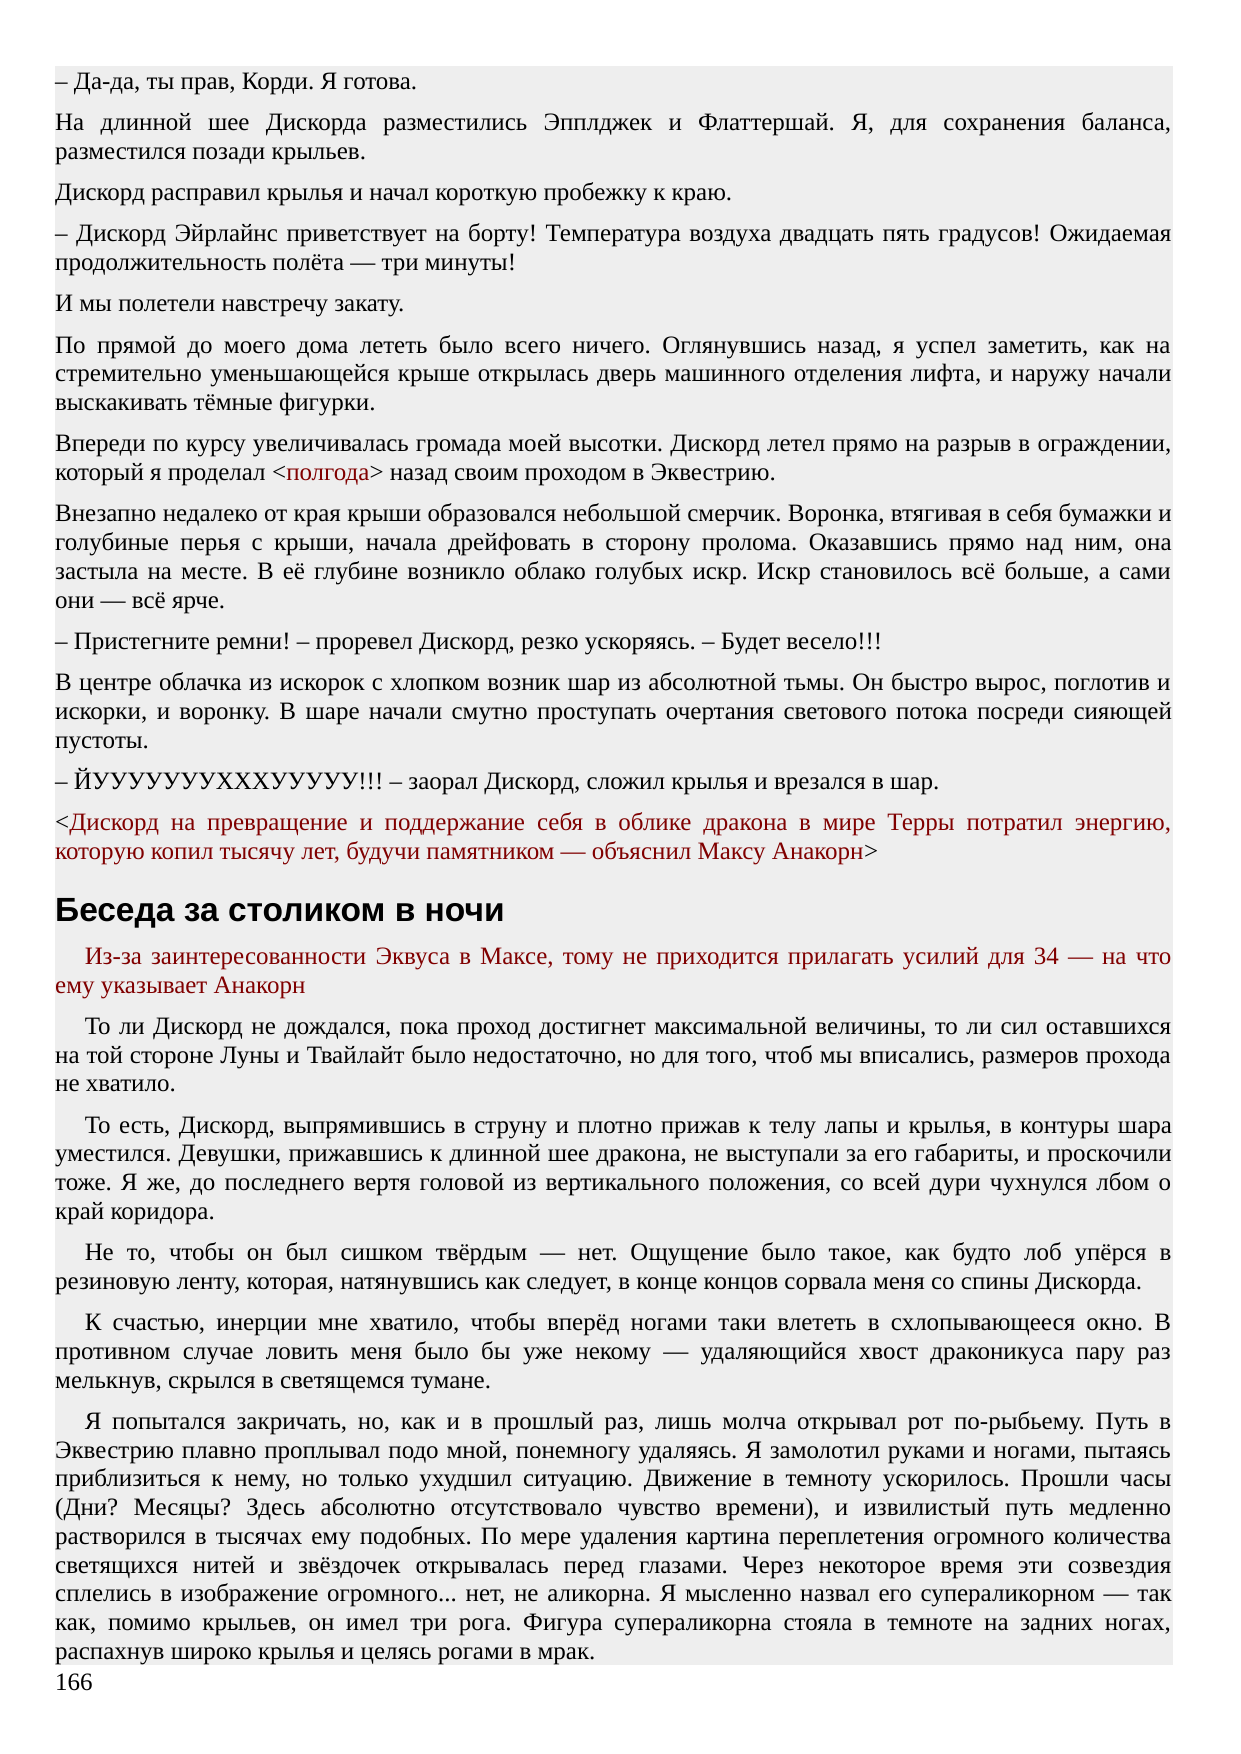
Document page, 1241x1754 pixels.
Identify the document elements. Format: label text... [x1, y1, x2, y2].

text То ли Дискорд не дождался, пока проход достигнет максимальной величины, то ли сил оставшихся на той стороне Луны и Твайлайт было недостаточно, но для того, чтоб мы вписались, размеров прохода не хватило. [55, 1011, 1173, 1097]
text – ЙУУУУУУУХХХУУУУУ!!! – заорал Дискорд, сложил крылья и врезался в шар. [55, 766, 1173, 795]
text – Да-да, ты прав, Корди. Я готова. [55, 66, 1173, 95]
text Впереди по курсу увеличивалась громада моей высотки. Дискорд летел прямо на разрыв в ограждении, который я проделал <полгода> назад своим проходом в Эквестрию. [55, 428, 1173, 486]
text – Пристегните ремни! – проревел Дискорд, резко ускоряясь. – Будет весело!!! [55, 626, 1173, 655]
text К счастью, инерции мне хватило, чтобы вперёд ногами таки влететь в схлопывающееся окно. В противном случае ловить меня было бы уже некому — удаляющийся хвост драконикуса пару раз мелькнув, скрылся в светящемся тумане. [55, 1307, 1173, 1393]
text – Дискорд Эйрлайнс приветствует на борту! Температура воздуха двадцать пять градусов! Ожидаемая продолжительность полёта — три минуты! [55, 218, 1173, 276]
text Внезапно недалеко от края крыши образовался небольшой смерчик. Воронка, втягивая в себя бумажки и голубиные перья с крыши, начала дрейфовать в сторону пролома. Оказавшись прямо над ним, она застыла на месте. В её глубине возникло облако голубых искр. Искр становилось всё больше, а сами они — всё ярче. [55, 498, 1173, 613]
text Из-за заинтересованности Эквуса в Максе, тому не приходится прилагать усилий для 34 — на что ему указывает Анакорн [55, 941, 1173, 998]
text <Дискорд на превращение и поддержание себя в облике дракона в мире Терры потратил энергию, которую копил тысячу лет, будучи памятником — объяснил Максу Анакорн> [55, 807, 1173, 865]
text Не то, чтобы он был сишком твёрдым — нет. Ощущение было такое, как будто лоб упёрся в резиновую ленту, которая, натянувшись как следует, в конце концов сорвала меня со спины Дискорда. [55, 1237, 1173, 1295]
text И мы полетели навстречу закату. [55, 288, 1173, 317]
text Дискорд расправил крылья и начал короткую пробежку к краю. [55, 177, 1173, 206]
text Я попытался закричать, но, как и в прошлый раз, лишь молча открывал рот по-рыбьему. Путь в Эквестрию плавно проплывал подо мной, понемногу удаляясь. Я замолотил руками и ногами, пытаясь приблизиться к нему, но только ухудшил ситуацию. Движение в темноту ускорилось. Прошли часы (Дни? Месяцы? Здесь абсолютно отсутствовало чувство времени), и извилистый путь медленно растворился в тысячах ему подобных. По мере удаления картина переплетения огромного количества светящихся нитей и звёздочек открывалась перед глазами. Через некоторое время эти созвездия сплелись в изображение огромного... нет, не аликорна. Я мысленно назвал его супераликорном — так как, помимо крыльев, он имел три рога. Фигура супераликорна стояла в темноте на задних ногах, распахнув широко крылья и целясь рогами в мрак. [55, 1406, 1173, 1665]
subtitle Беседа за столиком в ночи [55, 890, 1173, 928]
text То есть, Дискорд, выпрямившись в струну и плотно прижав к телу лапы и крылья, в контуры шара уместился. Девушки, прижавшись к длинной шее дракона, не выступали за его габариты, и проскочили тоже. Я же, до последнего вертя головой из вертикального положения, со всей дури чухнулся лбом о край коридора. [55, 1110, 1173, 1225]
text На длинной шее Дискорда разместились Эпплджек и Флаттершай. Я, для сохранения баланса, разместился позади крыльев. [55, 107, 1173, 165]
text По прямой до моего дома лететь было всего ничего. Оглянувшись назад, я успел заметить, как на стремительно уменьшающейся крыше открылась дверь машинного отделения лифта, и наружу начали выскакивать тёмные фигурки. [55, 330, 1173, 416]
text В центре облачка из искорок с хлопком возник шар из абсолютной тьмы. Он быстро вырос, поглотив и искорки, и воронку. В шаре начали смутно проступать очертания светового потока посреди сияющей пустоты. [55, 667, 1173, 753]
